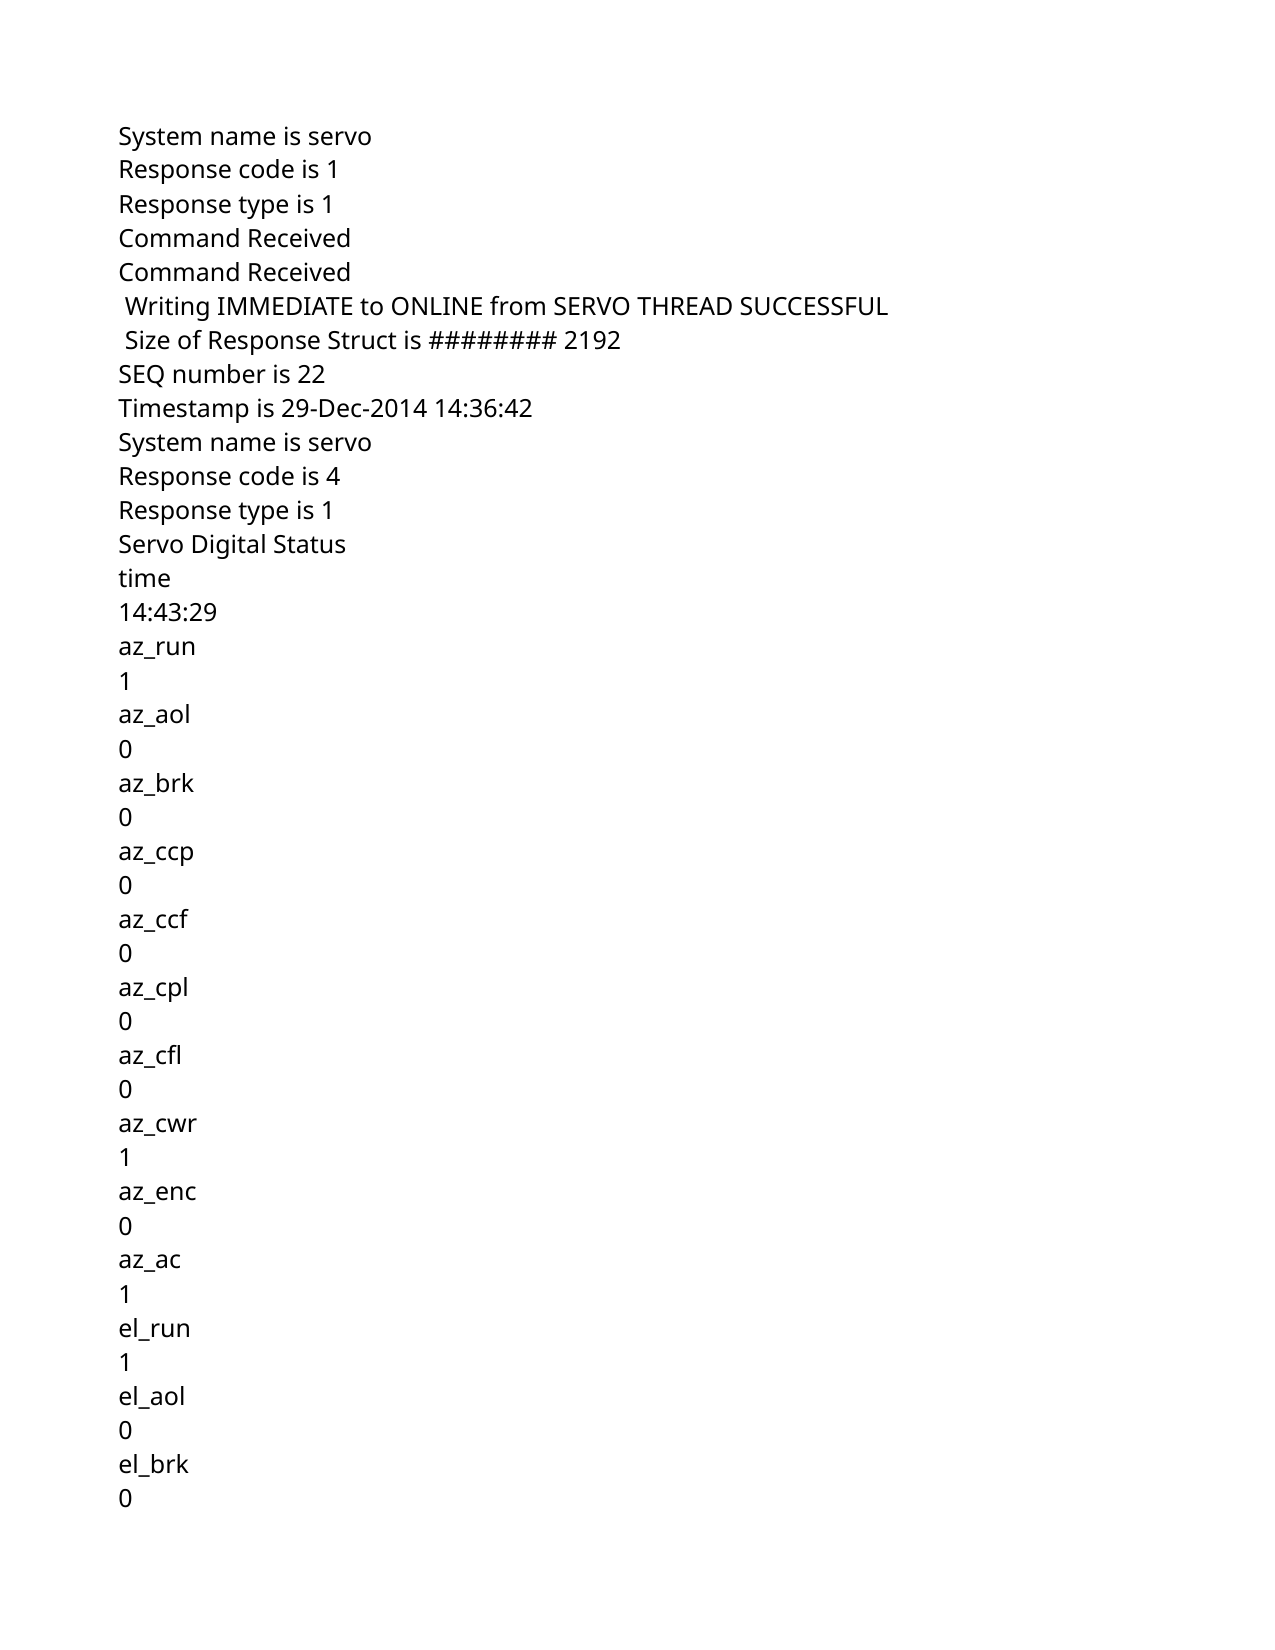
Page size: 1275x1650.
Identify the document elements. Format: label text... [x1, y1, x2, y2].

text 0 [118, 1004, 1157, 1038]
text 0 [118, 1208, 1157, 1242]
text az_brk [118, 765, 1157, 799]
text time [118, 561, 1157, 595]
text az_cpl [118, 970, 1157, 1004]
text az_ccp [118, 833, 1157, 867]
text az_ac [118, 1242, 1157, 1276]
text 1 [118, 663, 1157, 697]
text 14:43:29 [118, 595, 1157, 629]
text az_cwr [118, 1106, 1157, 1140]
text Command Received [118, 254, 1157, 288]
text az_enc [118, 1174, 1157, 1208]
text el_brk [118, 1447, 1157, 1481]
text az_aol [118, 697, 1157, 731]
text 0 [118, 1072, 1157, 1106]
text 0 [118, 867, 1157, 902]
text el_run [118, 1310, 1157, 1344]
text az_cfl [118, 1038, 1157, 1072]
text 1 [118, 1276, 1157, 1310]
text 0 [118, 936, 1157, 970]
text 1 [118, 1140, 1157, 1174]
text 0 [118, 731, 1157, 765]
text System name is servo [118, 425, 1157, 459]
text SEQ number is 22 [118, 357, 1157, 391]
text el_aol [118, 1378, 1157, 1412]
text Response code is 1 [118, 152, 1157, 186]
text Writing IMMEDIATE to ONLINE from SERVO THREAD SUCCESSFUL [118, 288, 1157, 322]
text Response code is 4 [118, 459, 1157, 493]
text System name is servo [118, 118, 1157, 152]
text 0 [118, 1412, 1157, 1447]
text Size of Response Struct is ######## 2192 [118, 322, 1157, 357]
text 0 [118, 799, 1157, 833]
text Servo Digital Status [118, 527, 1157, 561]
text az_ccf [118, 902, 1157, 936]
text Response type is 1 [118, 493, 1157, 527]
text Timestamp is 29-Dec-2014 14:36:42 [118, 391, 1157, 425]
text Response type is 1 [118, 186, 1157, 220]
text az_run [118, 629, 1157, 663]
text Command Received [118, 220, 1157, 254]
text 1 [118, 1344, 1157, 1378]
text 0 [118, 1481, 1157, 1515]
